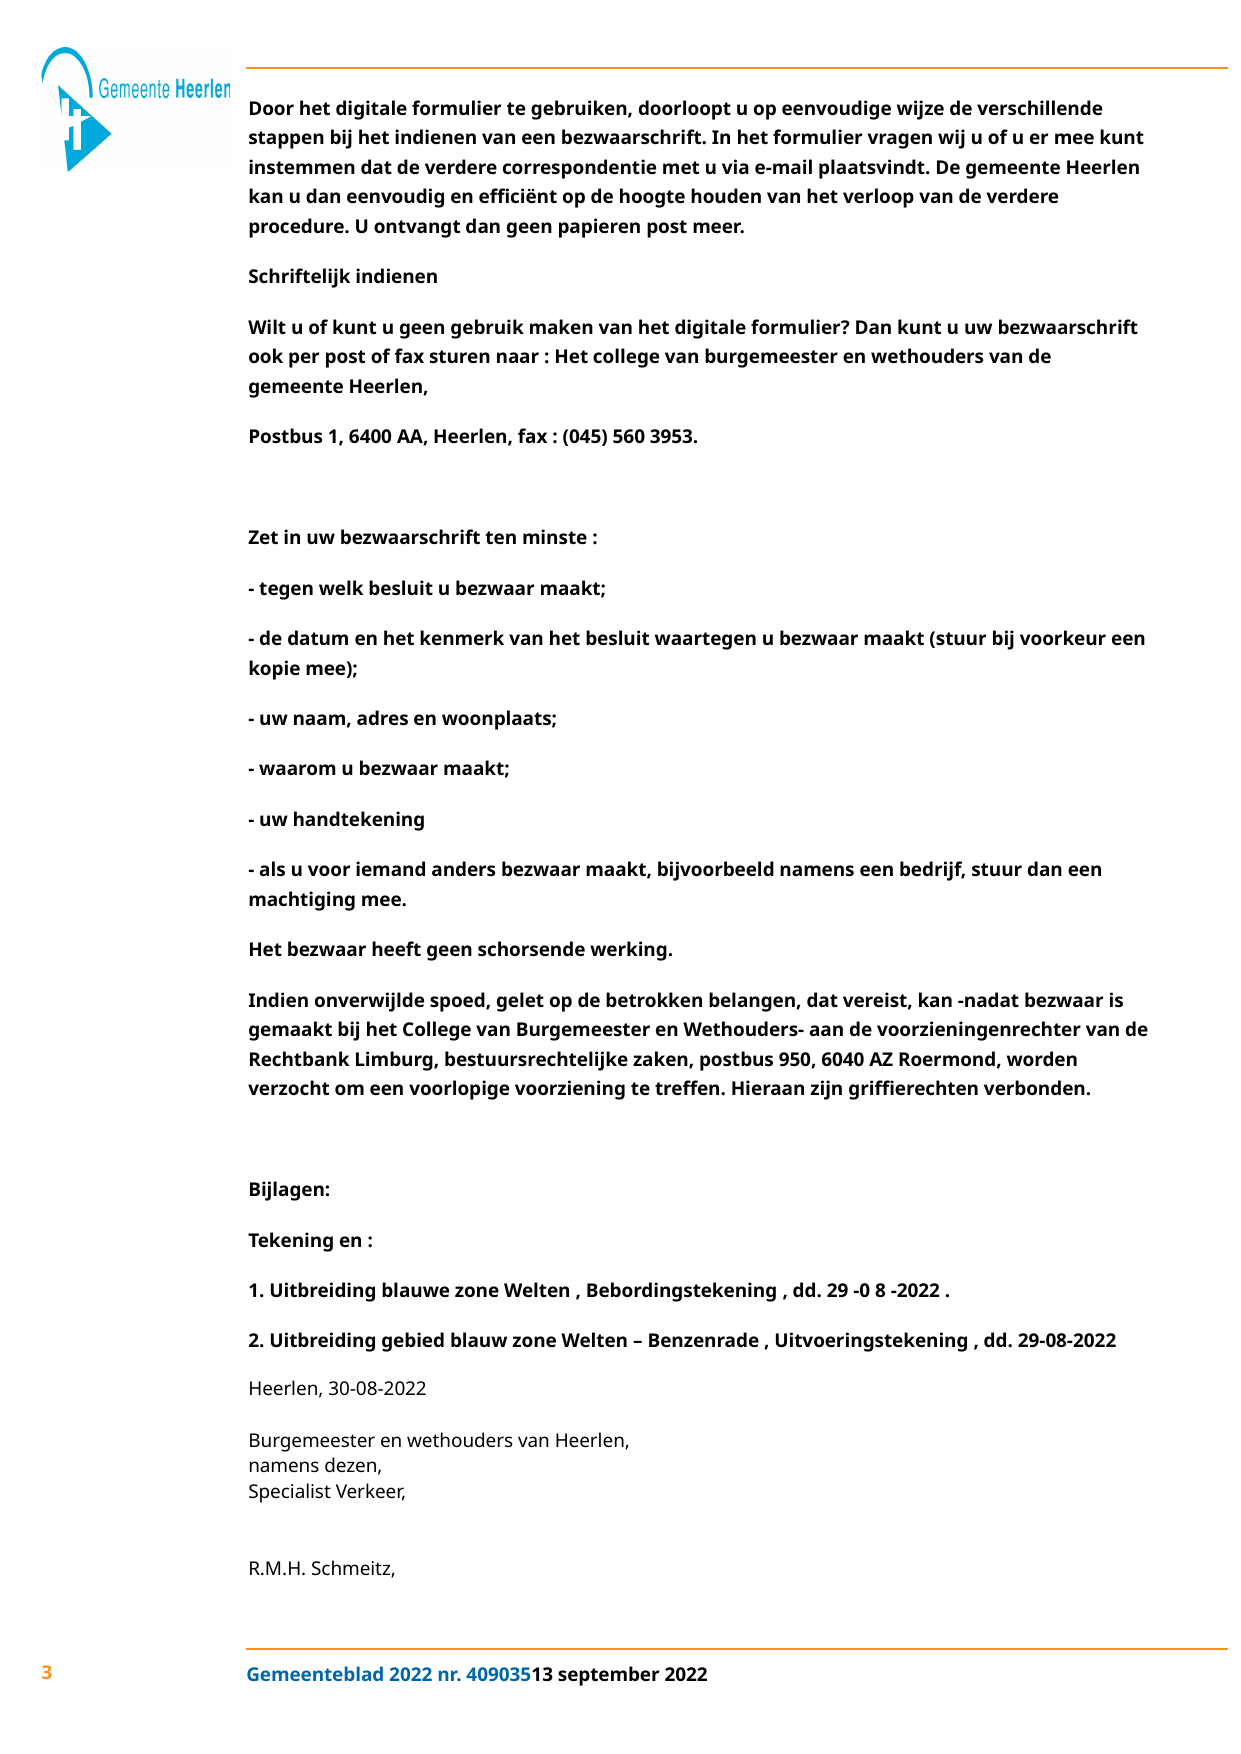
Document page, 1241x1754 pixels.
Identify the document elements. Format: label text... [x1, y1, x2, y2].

text - uw handtekening [248, 806, 1152, 832]
text Specialist Verkeer, [248, 1478, 1152, 1504]
text - tegen welk besluit u bezwaar maakt; [248, 575, 1152, 601]
text 2. Uitbreiding gebied blauw zone Welten – Benzenrade , Uitvoeringstekening , dd. 29-08-2022 [248, 1328, 1152, 1353]
text - waarom u bezwaar maakt; [248, 756, 1152, 781]
picture [41, 47, 59, 70]
text Door het digitale formulier te gebruiken, doorloopt u op eenvoudige wijze de verschillende stappen bij het indienen van een bezwaarschrift. In het formulier vragen wij u of u er mee kunt instemmen dat de verdere correspondentie met u via e-mail plaatsvindt. De gemeente Heerlen kan u dan eenvoudig en efficiënt op de hoogte houden van het verloop van de verdere procedure. U ontvangt dan geen papieren post meer. [248, 95, 1152, 239]
text Postbus 1, 6400 AA, Heerlen, fax : (045) 560 3953. [248, 423, 1152, 449]
text Zet in uw bezwaarschrift ten minste : [248, 524, 1152, 550]
text - uw naam, adres en woonplaats; [248, 705, 1152, 731]
text Burgemeester en wethouders van Heerlen, [248, 1427, 1152, 1453]
text Tekening en : [248, 1227, 1152, 1253]
text Schriftelijk indienen [248, 263, 1152, 289]
text R.M.H. Schmeitz, [248, 1556, 1152, 1581]
text Heerlen, 30-08-2022 [248, 1376, 1152, 1401]
text Wilt u of kunt u geen gebruik maken van het digitale formulier? Dan kunt u uw bezwaarschrift ook per post of fax sturen naar : Het college van burgemeester en wethouders van de gemeente Heerlen, [248, 314, 1152, 399]
text Het bezwaar heeft geen schorsende werking. [248, 936, 1152, 962]
text 1. Uitbreiding blauwe zone Welten , Bebordingstekening , dd. 29 -0 8 -2022 . [248, 1277, 1152, 1303]
picture [41, 47, 231, 172]
text Indien onverwijlde spoed, gelet op de betrokken belangen, dat vereist, kan -nadat bezwaar is gemaakt bij het College van Burgemeester en Wethouders- aan de voorzieningenrechter van de Rechtbank Limburg, bestuursrechtelijke zaken, postbus 950, 6040 AZ Roermond, worden verzocht om een voorlopige voorziening te treffen. Hieraan zijn griffierechten verbonden. [248, 987, 1152, 1101]
text - als u voor iemand anders bezwaar maakt, bijvoorbeeld namens een bedrijf, stuur dan een machtiging mee. [248, 856, 1152, 912]
text - de datum en het kenmerk van het besluit waartegen u bezwaar maakt (stuur bij voorkeur een kopie mee); [248, 625, 1152, 681]
text Bijlagen: [248, 1176, 1152, 1202]
text namens dezen, [248, 1453, 1152, 1478]
